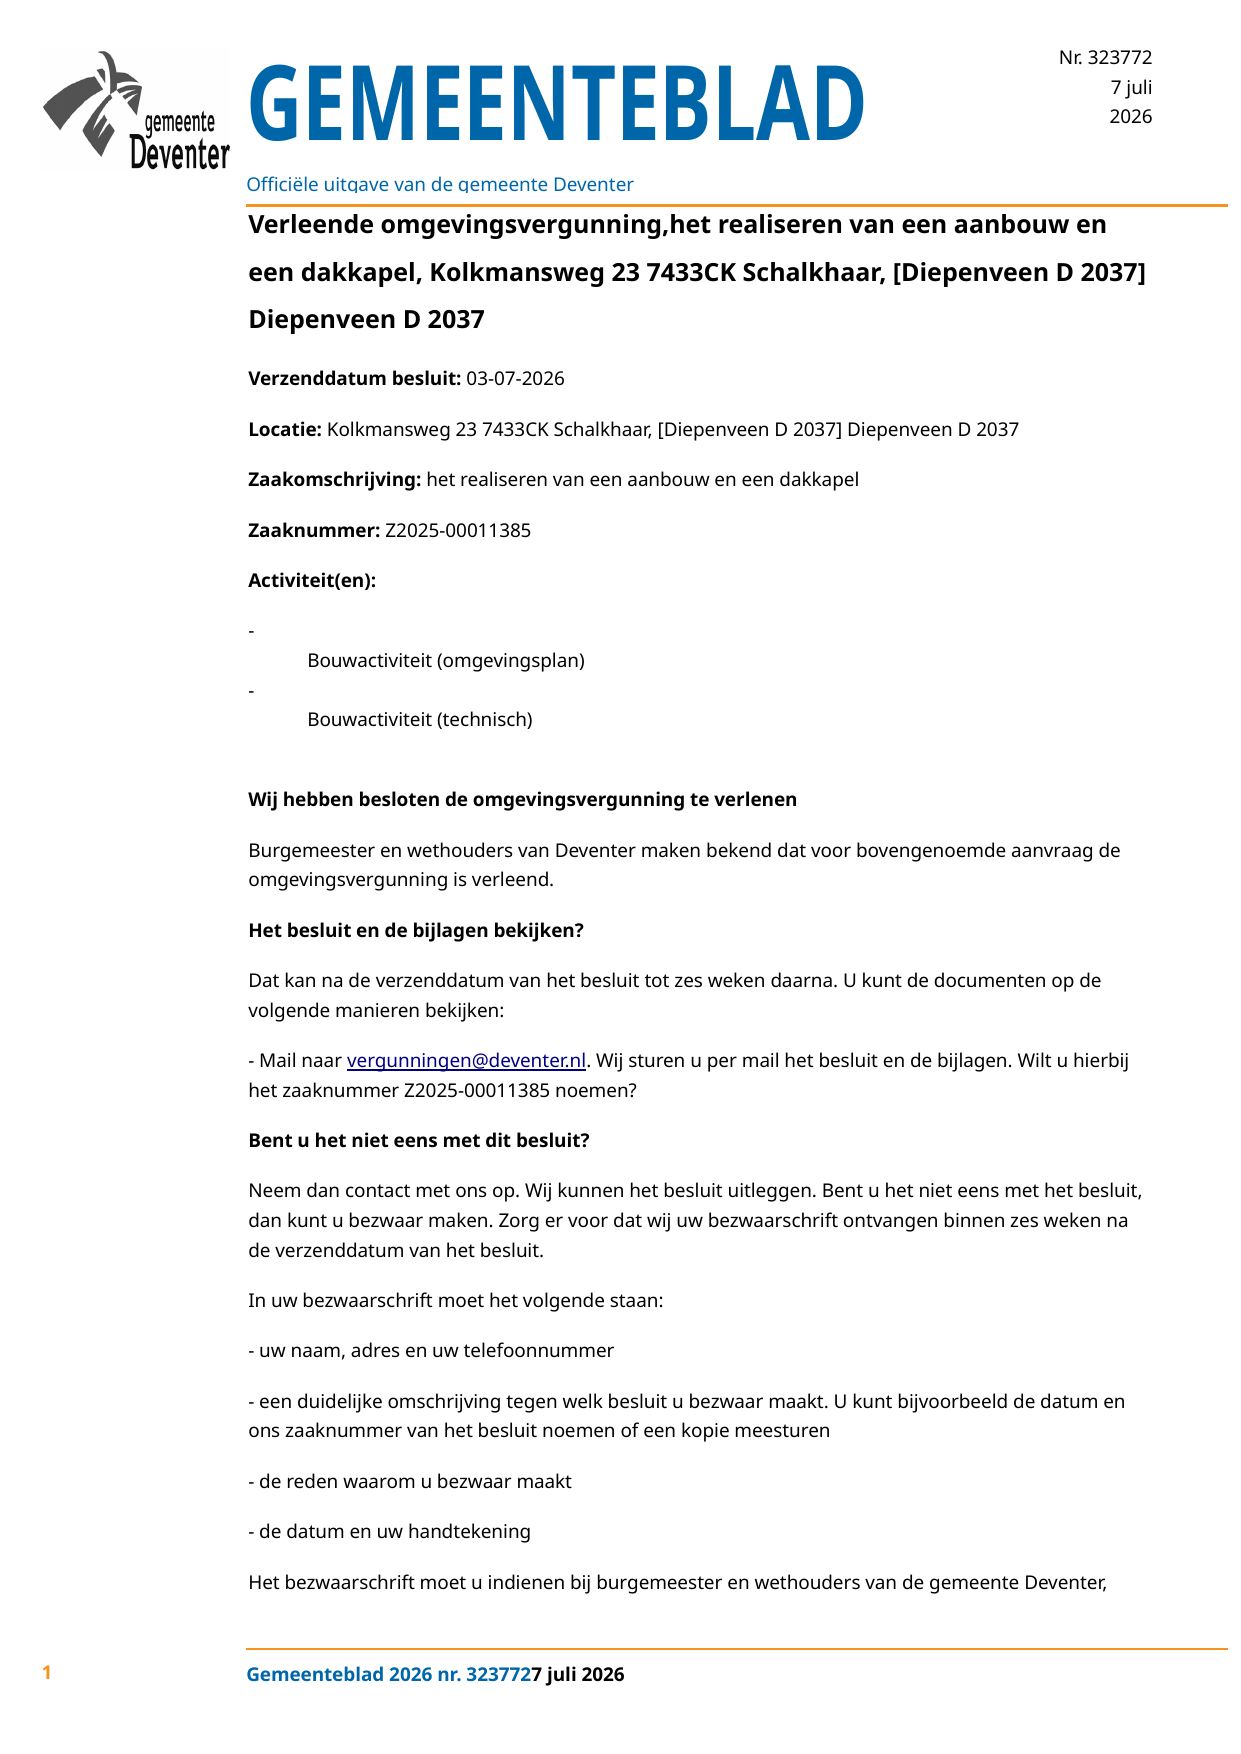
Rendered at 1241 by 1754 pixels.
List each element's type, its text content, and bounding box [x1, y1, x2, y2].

text Dat kan na de verzenddatum van het besluit tot zes weken daarna. U kunt de documenten op de volgende manieren bekijken: [248, 967, 1152, 1022]
text Zaakomschrijving: het realiseren van een aanbouw en een dakkapel [248, 466, 1152, 492]
text Verzenddatum besluit: 03-07-2026 [248, 366, 1152, 391]
text - de reden waarom u bezwaar maakt [248, 1468, 1152, 1494]
text - Mail naar vergunningen@deventer.nl. Wij sturen u per mail het besluit en de bijlagen. Wilt u hierbij het zaaknummer Z2025-00011385 noemen? [248, 1047, 1152, 1102]
text - de datum en uw handtekening [248, 1518, 1152, 1544]
text Bent u het niet eens met dit besluit? [248, 1127, 1152, 1153]
text Burgemeester en wethouders van Deventer maken bekend dat voor bovengenoemde aanvraag de omgevingsvergunning is verleend. [248, 837, 1152, 892]
picture [41, 47, 231, 172]
text - een duidelijke omschrijving tegen welk besluit u bezwaar maakt. U kunt bijvoorbeeld de datum en ons zaaknummer van het besluit noemen of een kopie meesturen [248, 1388, 1152, 1443]
text Verleende omgevingsvergunning,het realiseren van een aanbouw en een dakkapel, Kolkmansweg 23 7433CK Schalkhaar, [Diepenveen D 2037] Diepenveen D 2037 [248, 207, 1152, 336]
text Neem dan contact met ons op. Wij kunnen het besluit uitleggen. Bent u het niet eens met het besluit, dan kunt u bezwaar maken. Zorg er voor dat wij uw bezwaarschrift ontvangen binnen zes weken na de verzenddatum van het besluit. [248, 1178, 1152, 1262]
list Bouwactiviteit (omgevingsplan) [248, 647, 1152, 673]
text Wij hebben besloten de omgevingsvergunning te verlenen [248, 786, 1152, 812]
text Locatie: Kolkmansweg 23 7433CK Schalkhaar, [Diepenveen D 2037] Diepenveen D 2037 [248, 416, 1152, 442]
text In uw bezwaarschrift moet het volgende staan: [248, 1287, 1152, 1313]
list Bouwactiviteit (technisch) [248, 706, 1152, 732]
text Zaaknummer: Z2025-00011385 [248, 517, 1152, 542]
text Activiteit(en): [248, 567, 1152, 593]
text Het bezwaarschrift moet u indienen bij burgemeester en wethouders van de gemeente Deventer, [248, 1569, 1152, 1594]
text Het besluit en de bijlagen bekijken? [248, 917, 1152, 942]
text - uw naam, adres en uw telefoonnummer [248, 1338, 1152, 1363]
